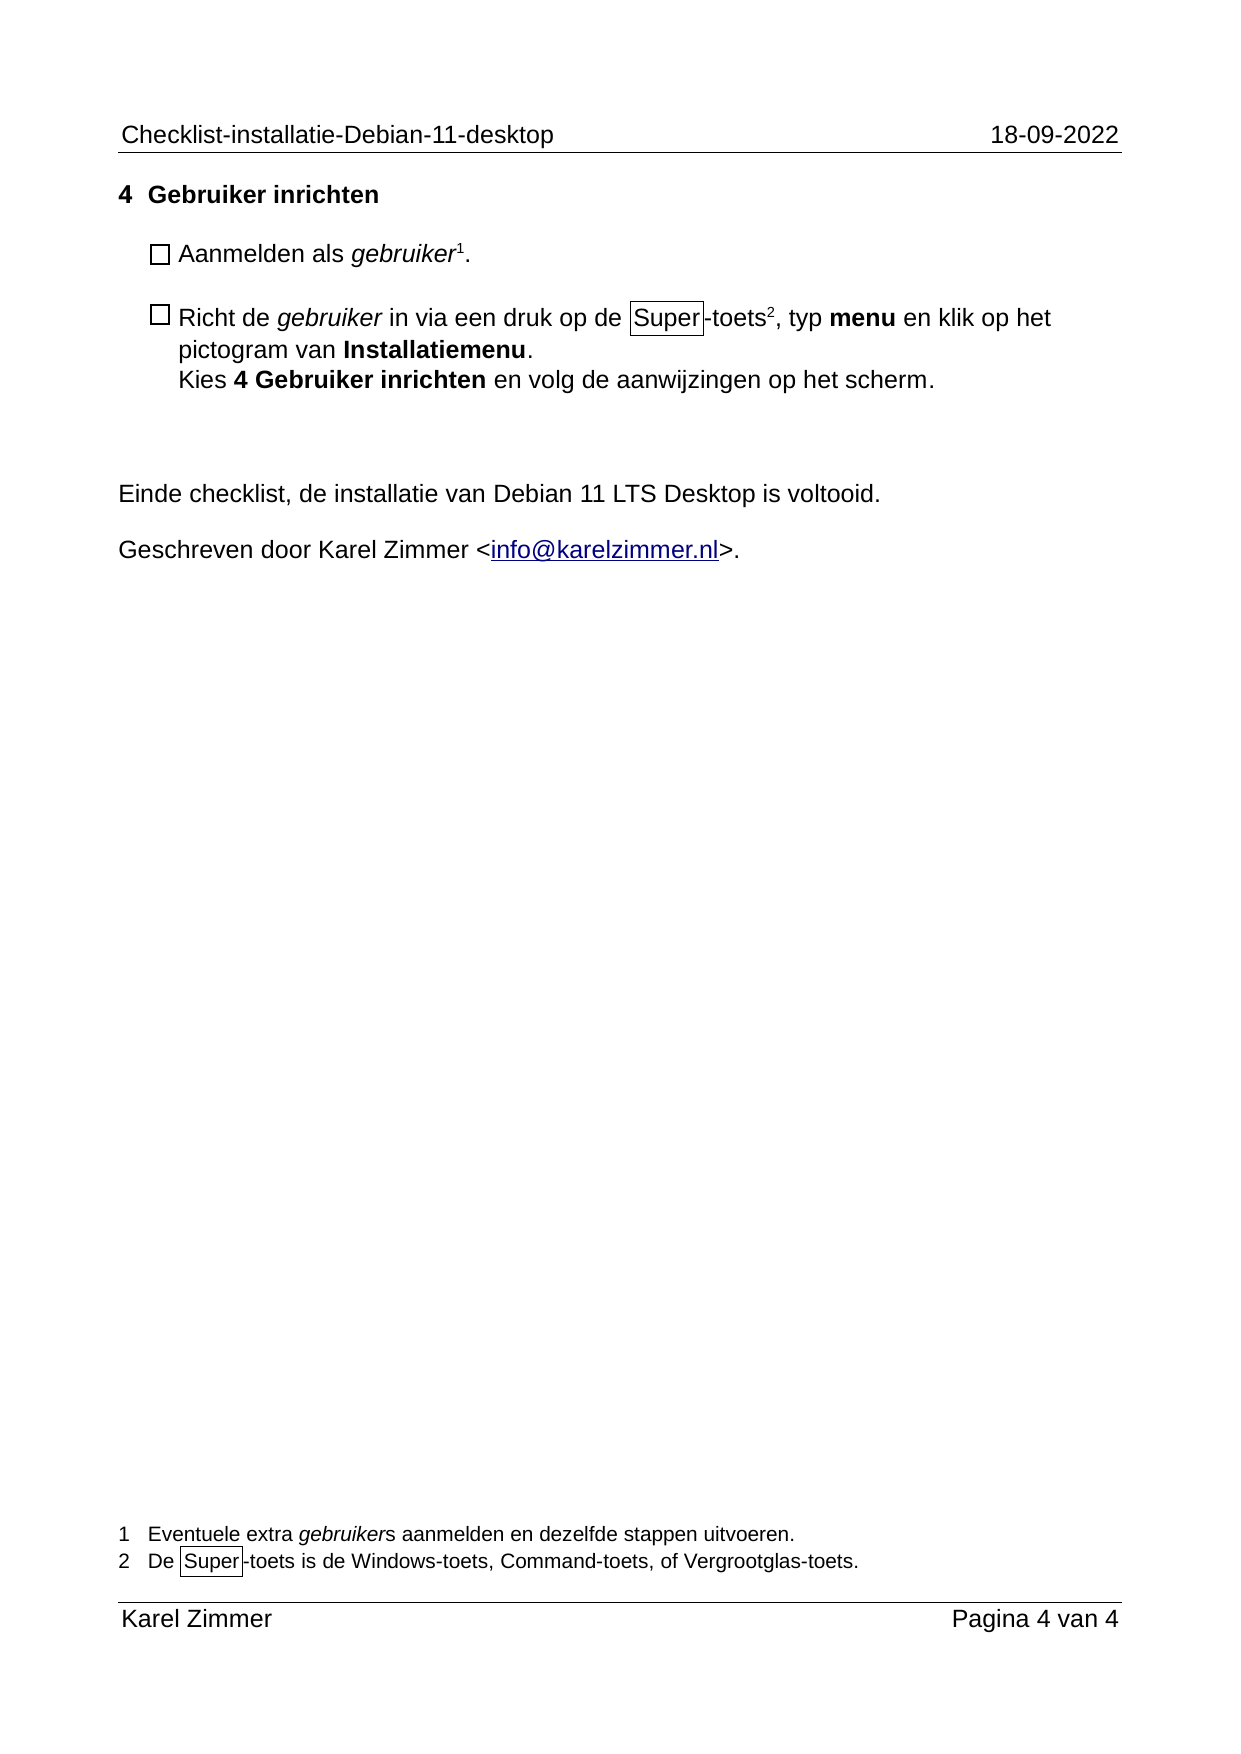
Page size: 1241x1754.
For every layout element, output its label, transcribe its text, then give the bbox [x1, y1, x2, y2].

table_cell Richt de gebruiker in via een druk op de Super-toets, typ menu en klik op het pictogram van Installatiemenu. [177, 300, 1122, 365]
table_cell [141, 300, 177, 365]
list Gebruiker inrichten [118, 177, 1122, 211]
table_header [141, 239, 177, 269]
table_header Aanmelden als gebruiker. [177, 239, 1122, 269]
table_cell [141, 365, 177, 395]
table_cell [141, 269, 177, 300]
text Geschreven door Karel Zimmer <info@karelzimmer.nl>. [118, 536, 1122, 563]
table_cell Kies 4 Gebruiker inrichten en volg de aanwijzingen op het scherm. [177, 365, 1122, 395]
table_cell [177, 269, 1122, 300]
text Einde checklist, de installatie van Debian 11 LTS Desktop is voltooid. [118, 479, 1122, 507]
